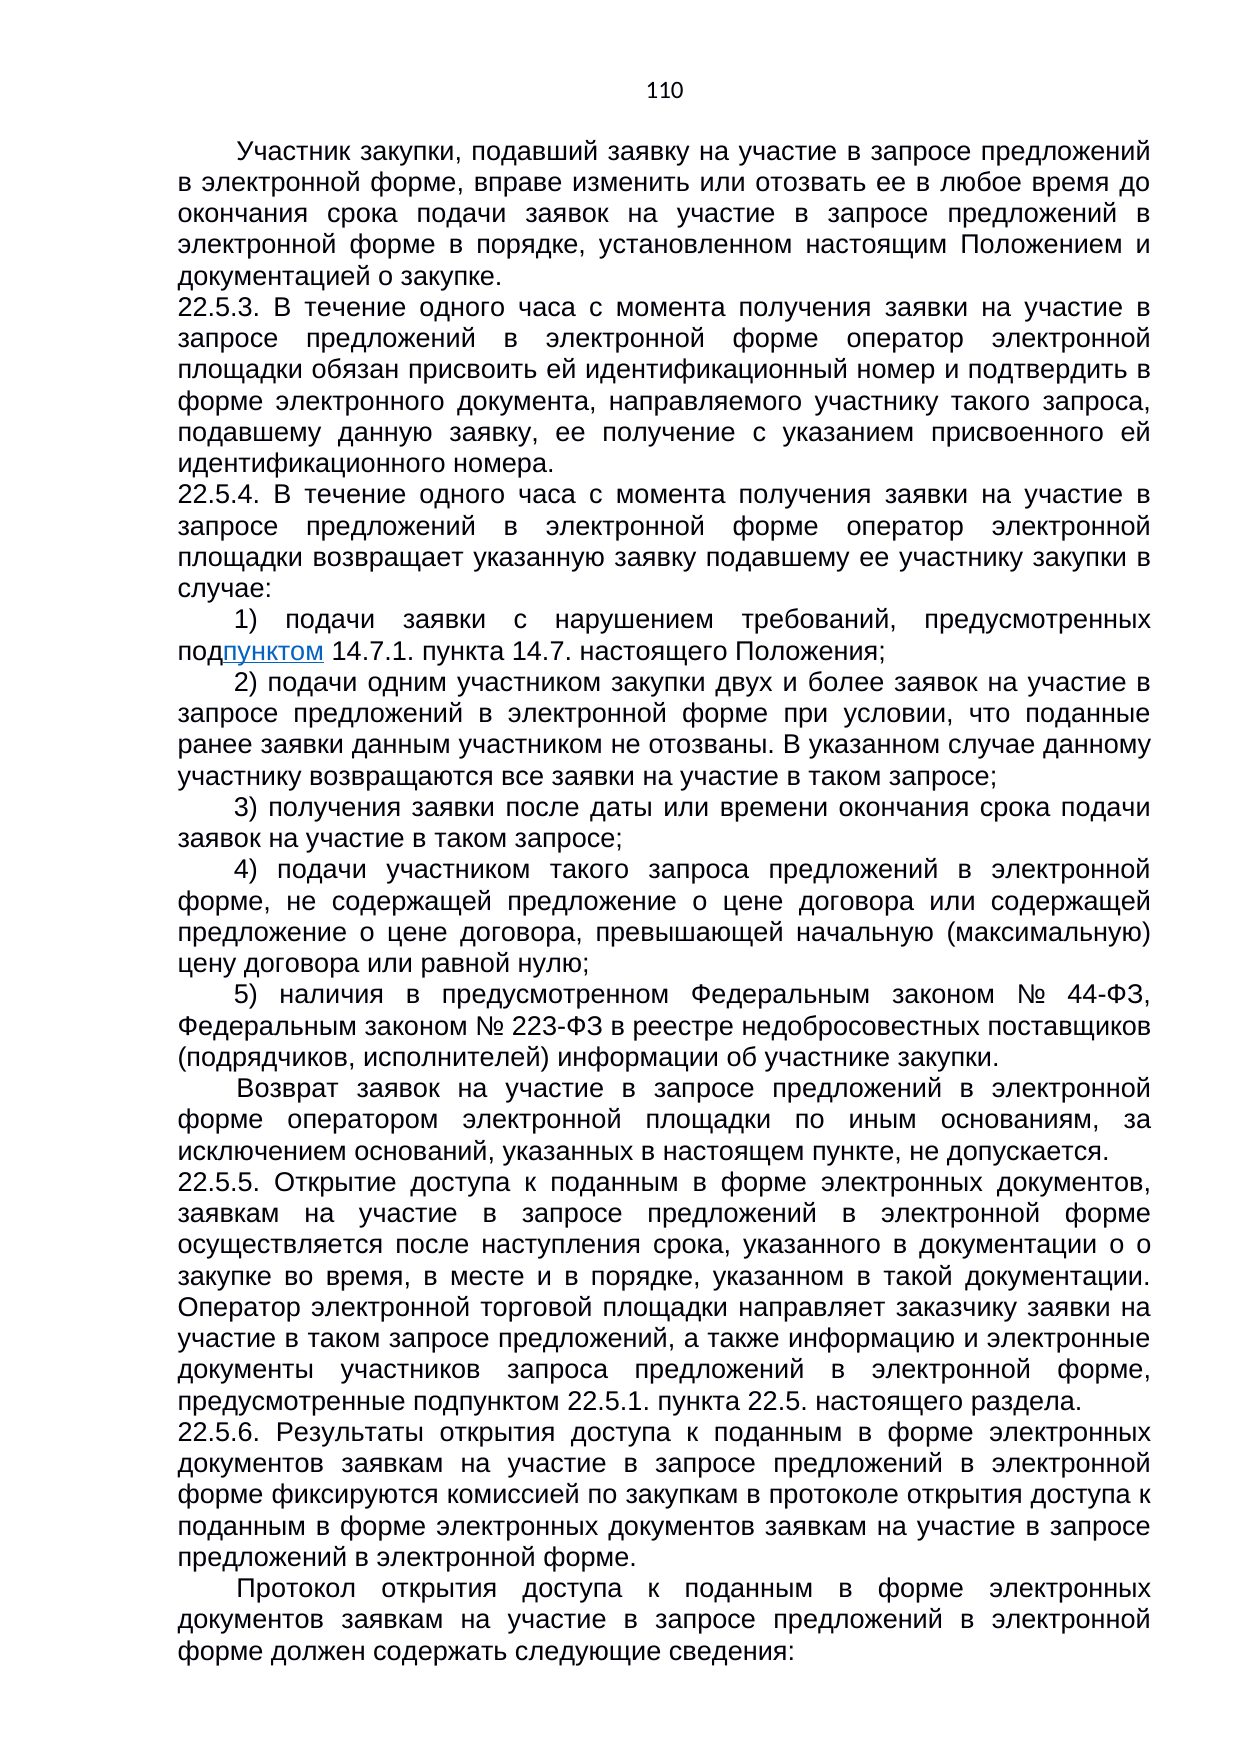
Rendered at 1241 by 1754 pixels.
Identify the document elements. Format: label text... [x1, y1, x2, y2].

text Протокол открытия доступа к поданным в форме электронных документов заявкам на участие в запросе предложений в электронной форме должен содержать следующие сведения: [177, 1572, 1152, 1666]
text 22.5.5. Открытие доступа к поданным в форме электронных документов, заявкам на участие в запросе предложений в электронной форме осуществляется после наступления срока, указанного в документации о о закупке во время, в месте и в порядке, указанном в такой документации. Оператор электронной торговой площадки направляет заказчику заявки на участие в таком запросе предложений, а также информацию и электронные документы участников запроса предложений в электронной форме, предусмотренные подпунктом 22.5.1. пункта 22.5. настоящего раздела. [177, 1166, 1152, 1416]
text 3) получения заявки после даты или времени окончания срока подачи заявок на участие в таком запросе; [177, 791, 1152, 853]
text 22.5.3. В течение одного часа с момента получения заявки на участие в запросе предложений в электронной форме оператор электронной площадки обязан присвоить ей идентификационный номер и подтвердить в форме электронного документа, направляемого участнику такого запроса, подавшему данную заявку, ее получение с указанием присвоенного ей идентификационного номера. [177, 291, 1152, 478]
text 4) подачи участником такого запроса предложений в электронной форме, не содержащей предложение о цене договора или содержащей предложение о цене договора, превышающей начальную (максимальную) цену договора или равной нулю; [177, 853, 1152, 978]
text 1) подачи заявки с нарушением требований, предусмотренных подпунктом 14.7.1. пункта 14.7. настоящего Положения; [177, 603, 1152, 666]
text Возврат заявок на участие в запросе предложений в электронной форме оператором электронной площадки по иным основаниям, за исключением оснований, указанных в настоящем пункте, не допускается. [177, 1072, 1152, 1166]
text 22.5.4. В течение одного часа с момента получения заявки на участие в запросе предложений в электронной форме оператор электронной площадки возвращает указанную заявку подавшему ее участнику закупки в случае: [177, 478, 1152, 603]
text 2) подачи одним участником закупки двух и более заявок на участие в запросе предложений в электронной форме при условии, что поданные ранее заявки данным участником не отозваны. В указанном случае данному участнику возвращаются все заявки на участие в таком запросе; [177, 666, 1152, 791]
text 22.5.6. Результаты открытия доступа к поданным в форме электронных документов заявкам на участие в запросе предложений в электронной форме фиксируются комиссией по закупкам в протоколе открытия доступа к поданным в форме электронных документов заявкам на участие в запросе предложений в электронной форме. [177, 1416, 1152, 1572]
text Участник закупки, подавший заявку на участие в запросе предложений в электронной форме, вправе изменить или отозвать ее в любое время до окончания срока подачи заявок на участие в запросе предложений в электронной форме в порядке, установленном настоящим Положением и документацией о закупке. [177, 135, 1152, 291]
text 5) наличия в предусмотренном Федеральным законом № 44-ФЗ, Федеральным законом № 223-ФЗ в реестре недобросовестных поставщиков (подрядчиков, исполнителей) информации об участнике закупки. [177, 978, 1152, 1072]
